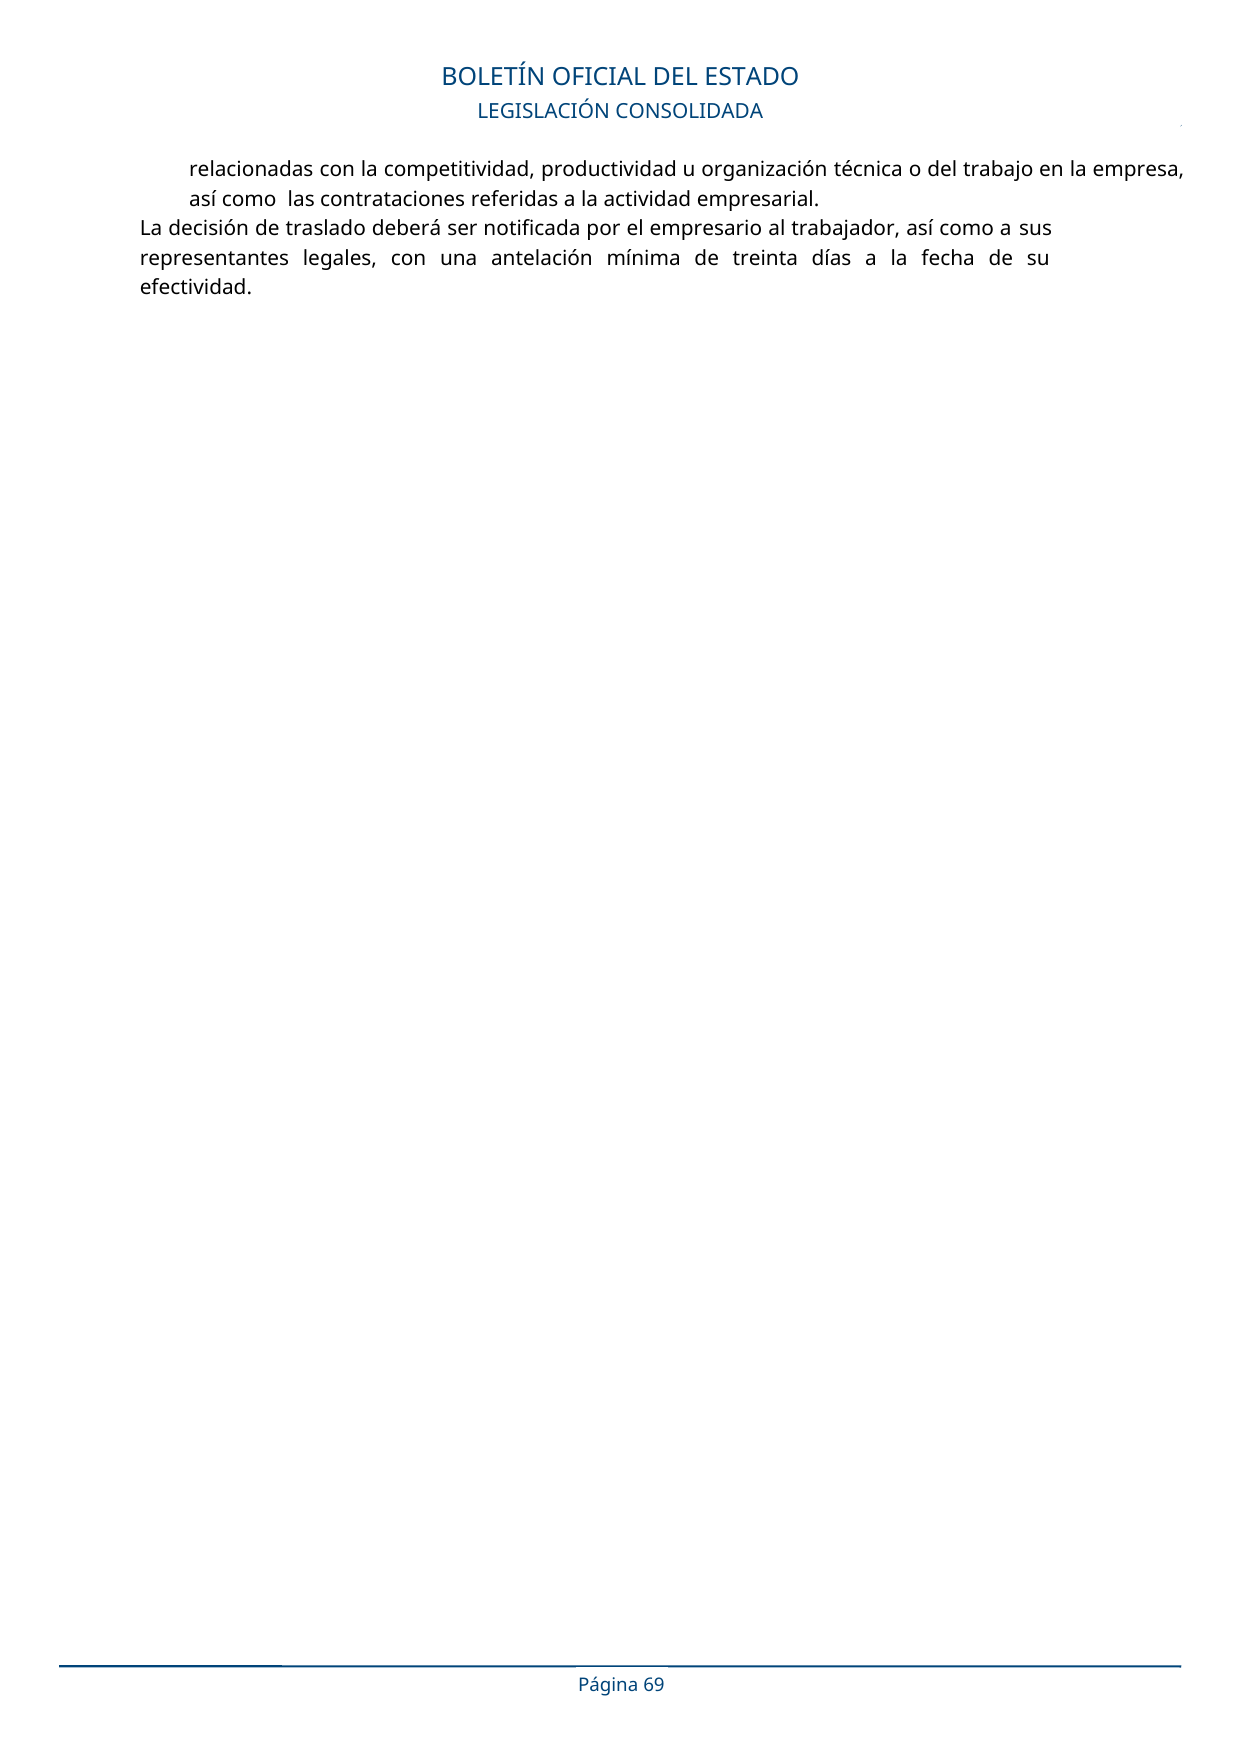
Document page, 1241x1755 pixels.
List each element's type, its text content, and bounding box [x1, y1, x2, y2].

list relacionadas con la competitividad, productividad u organización técnica o del trabajo en la empresa, así como las contrataciones referidas a la actividad empresarial. [160, 154, 1184, 212]
text La decisión de traslado deberá ser notificada por el empresario al trabajador, así como a sus representantes legales, con una antelación mínima de treinta días a la fecha de su efectividad. [139, 213, 1052, 301]
